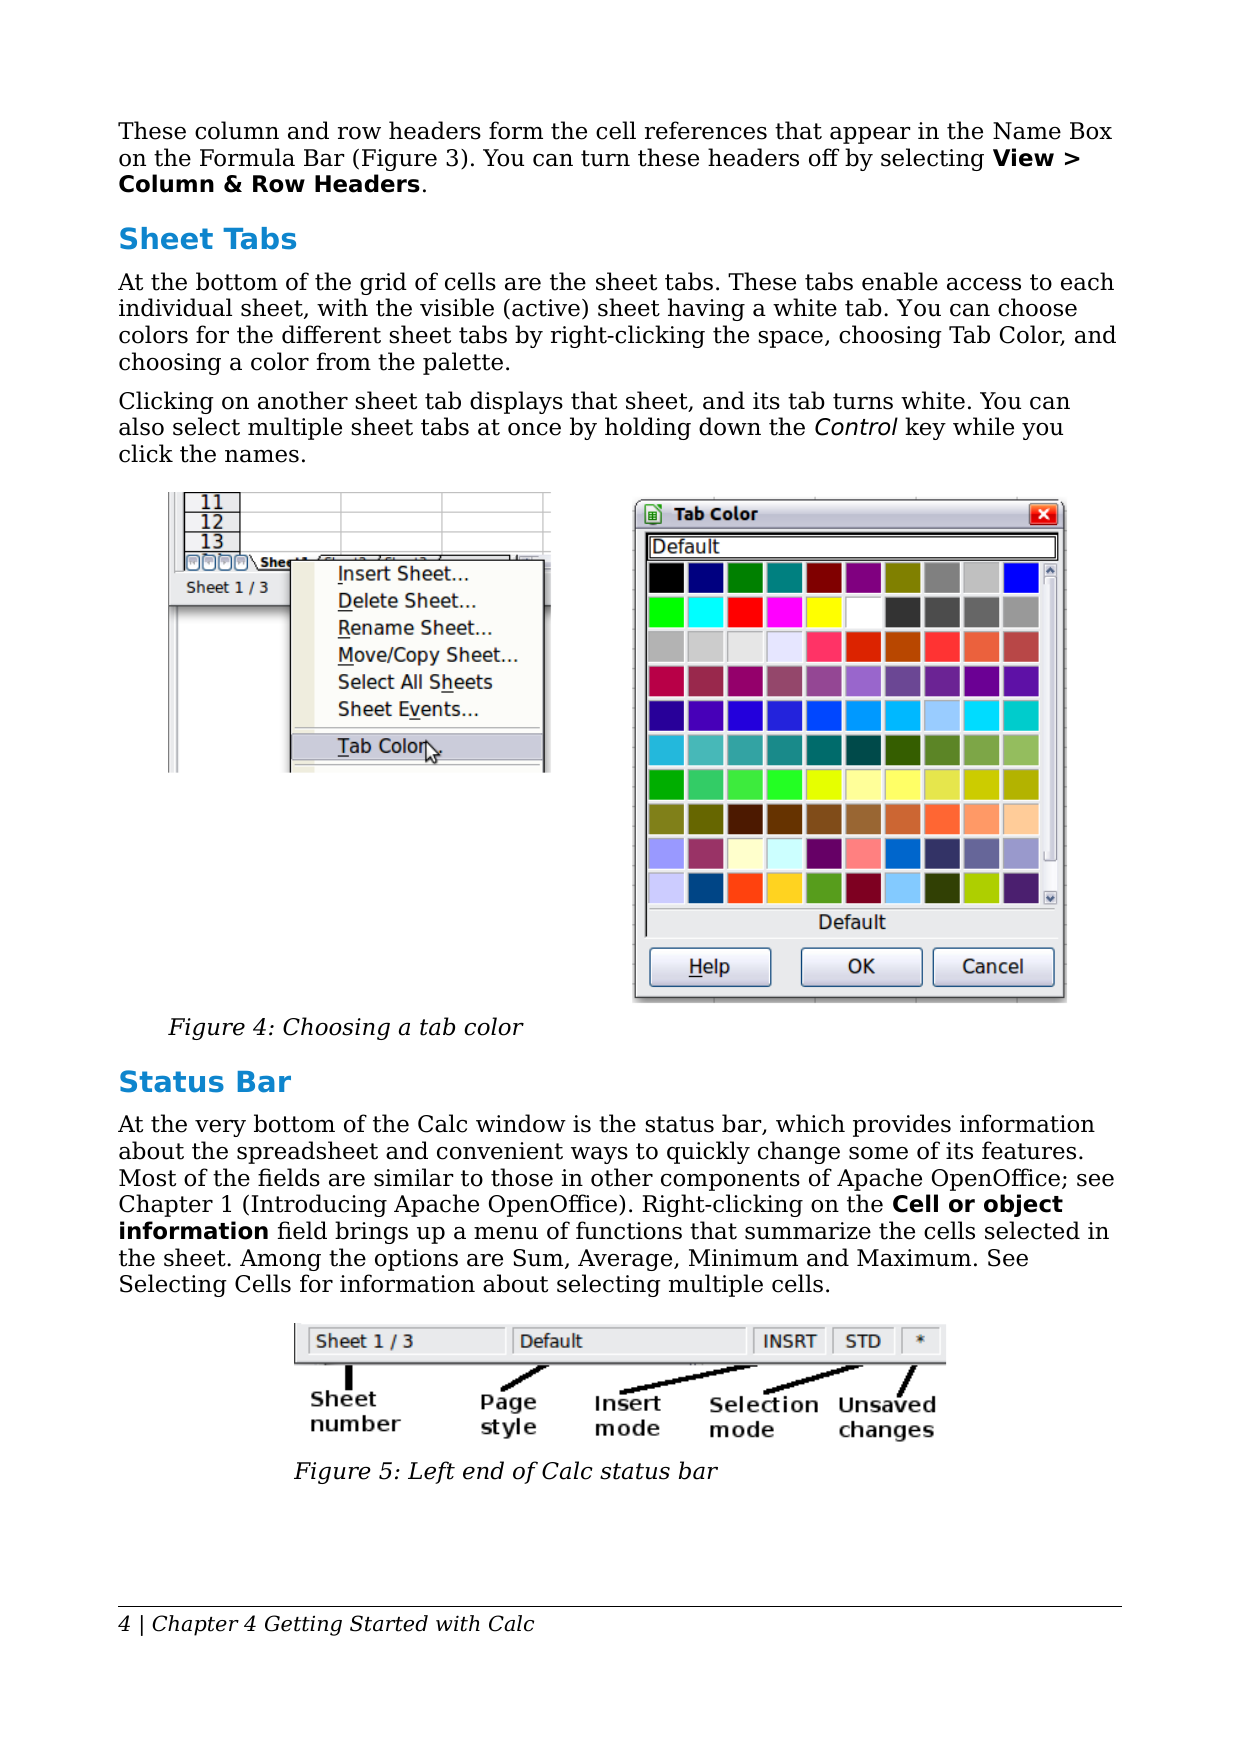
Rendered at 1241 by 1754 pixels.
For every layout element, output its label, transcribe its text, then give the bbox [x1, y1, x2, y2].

picture [294, 1323, 947, 1452]
subtitle Sheet Tabs [118, 222, 1122, 256]
text At the very bottom of the Calc window is the status bar, which provides information about the spreadsheet and convenient ways to quickly change some of its features. Most of the fields are similar to those in other components of Apache OpenOffice; see Chapter 1 (Introducing Apache OpenOffice). Right-clicking on the Cell or object information field brings up a menu of functions that summarize the cells selected in the sheet. Among the options are Sum, Average, Minimum and Maximum. See Selecting Cells for information about selecting multiple cells. [118, 1112, 1122, 1298]
text These column and row headers form the cell references that appear in the Name Box on the Formula Bar (Figure 3). You can turn these headers off by selecting View > Column & Row Headers. [118, 118, 1122, 198]
text Figure 5: Left end of Calc status bar [294, 1458, 946, 1485]
subtitle Status Bar [118, 1065, 1122, 1099]
text At the bottom of the grid of cells are the sheet tabs. These tabs enable access to each individual sheet, with the visible (active) sheet having a white tab. You can choose colors for the different sheet tabs by right-clicking the space, choosing Tab Color, and choosing a color from the palette. [118, 269, 1122, 375]
picture [168, 492, 1072, 1008]
text Clicking on another sheet tab displays that sheet, and its tab turns white. You can also select multiple sheet tabs at once by holding down the Control key while you click the names. [118, 388, 1122, 468]
text Figure 4: Choosing a tab color [168, 1014, 1072, 1041]
